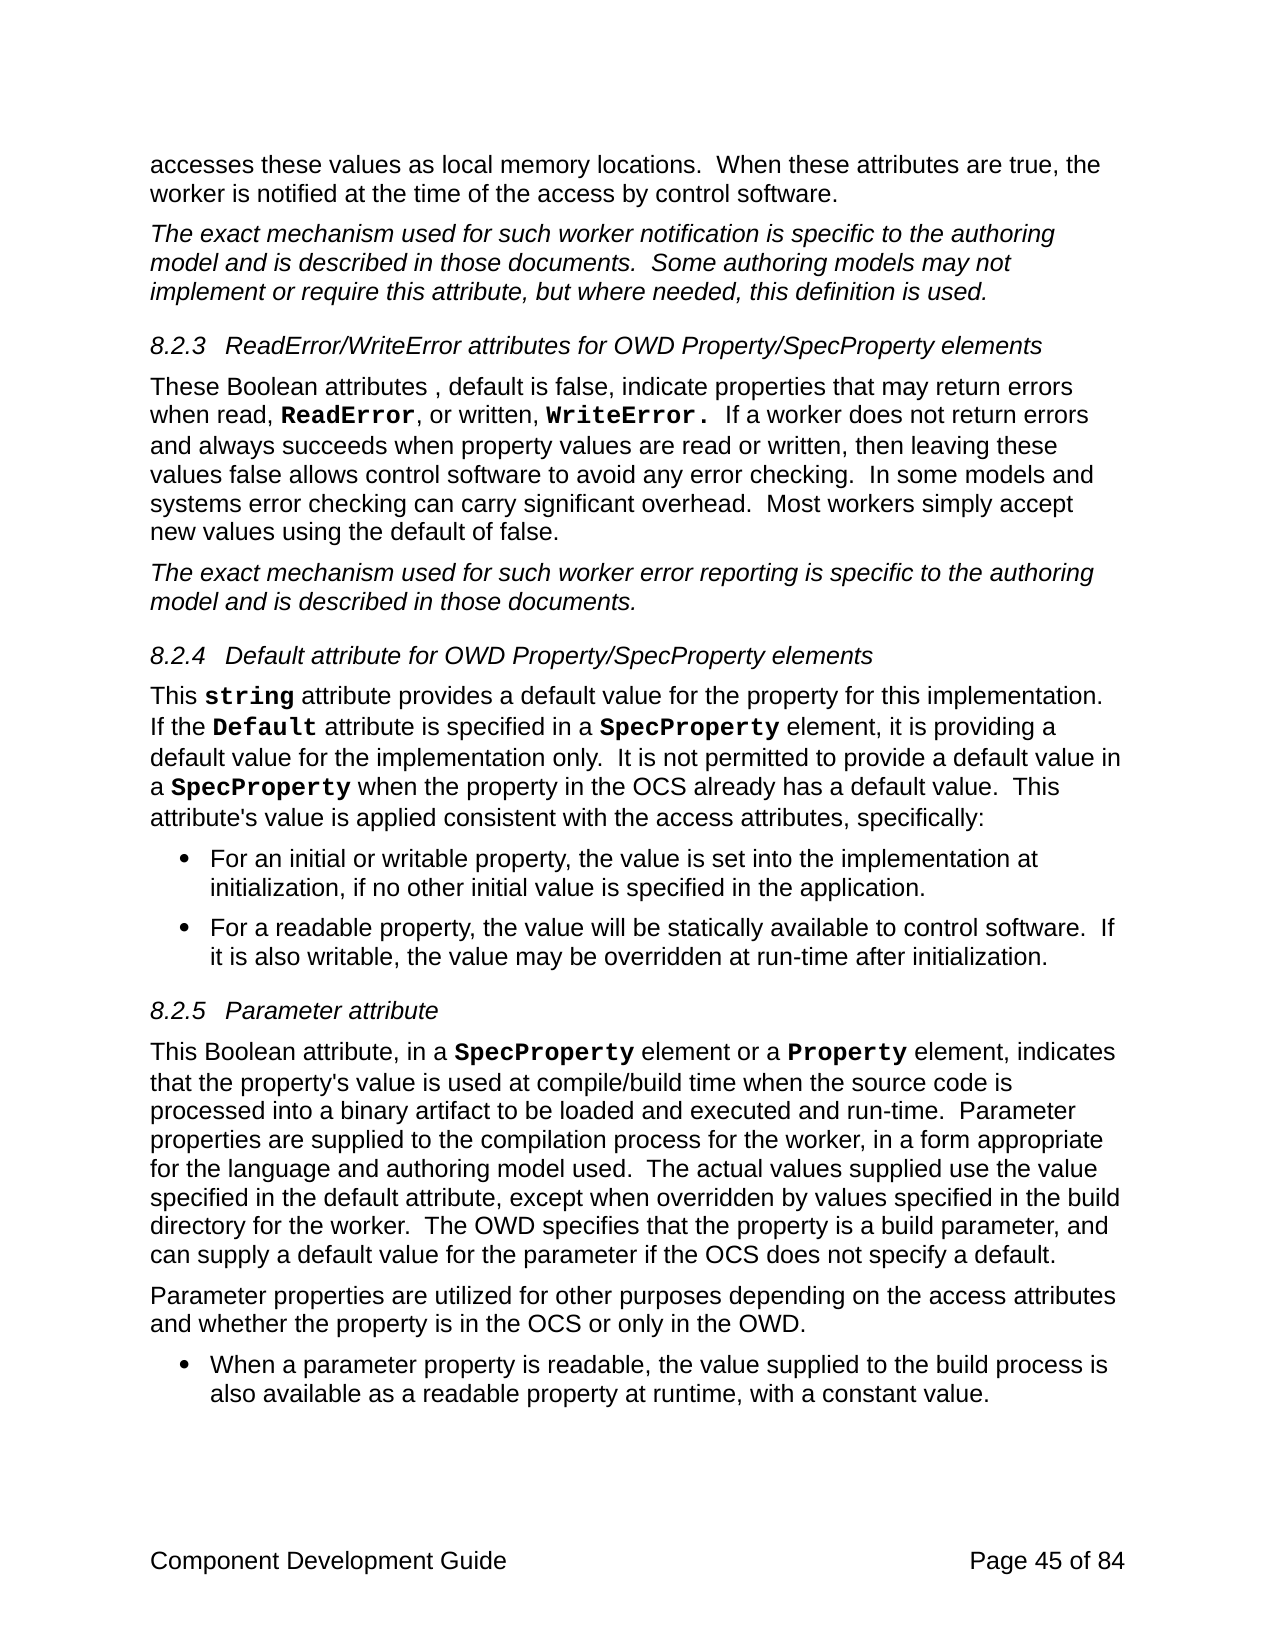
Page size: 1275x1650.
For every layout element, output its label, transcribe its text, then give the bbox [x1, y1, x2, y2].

subtitle ReadError/WriteError attributes for OWD Property/SpecProperty elements [150, 331, 1125, 359]
text The exact mechanism used for such worker notification is specific to the authoring model and is described in those documents. Some authoring models may not implement or require this attribute, but where needed, this definition is used. [150, 219, 1125, 306]
text Parameter properties are utilized for other purposes depending on the access attributes and whether the property is in the OCS or only in the OWD. [150, 1281, 1125, 1338]
list For an initial or writable property, the value is set into the implementation at initialization, if no other initial value is specified in the application. [180, 844, 1125, 901]
list When a parameter property is readable, the value supplied to the build process is also available as a readable property at runtime, with a constant value. [180, 1350, 1125, 1408]
subtitle Parameter attribute [150, 996, 1125, 1024]
text The exact mechanism used for such worker error reporting is specific to the authoring model and is described in those documents. [150, 558, 1125, 616]
text This string attribute provides a default value for the property for this implementation. If the Default attribute is specified in a SpecProperty element, it is providing a default value for the implementation only. It is not permitted to provide a default value in a SpecProperty when the property in the OCS already has a default value. This attribute's value is applied consistent with the access attributes, specifically: [150, 681, 1125, 832]
text This Boolean attribute, in a SpecProperty element or a Property element, indicates that the property's value is used at compile/build time when the source code is processed into a binary artifact to be loaded and executed and run-time. Parameter properties are supplied to the compilation process for the worker, in a form appropriate for the language and authoring model used. The actual values supplied use the value specified in the default attribute, except when overridden by values specified in the build directory for the worker. The OWD specifies that the property is a build parameter, and can supply a default value for the parameter if the OCS does not specify a default. [150, 1037, 1125, 1269]
subtitle Default attribute for OWD Property/SpecProperty elements [150, 641, 1125, 669]
text accesses these values as local memory locations. When these attributes are true, the worker is notified at the time of the access by control software. [150, 150, 1125, 207]
text These Boolean attributes , default is false, indicate properties that may return errors when read, ReadError, or written, WriteError. If a worker does not return errors and always succeeds when property values are read or written, then leaving these values false allows control software to avoid any error checking. In some models and systems error checking can carry significant overhead. Most workers simply accept new values using the default of false. [150, 371, 1125, 546]
list For a readable property, the value will be statically available to control software. If it is also writable, the value may be overridden at run-time after initialization. [180, 913, 1125, 971]
